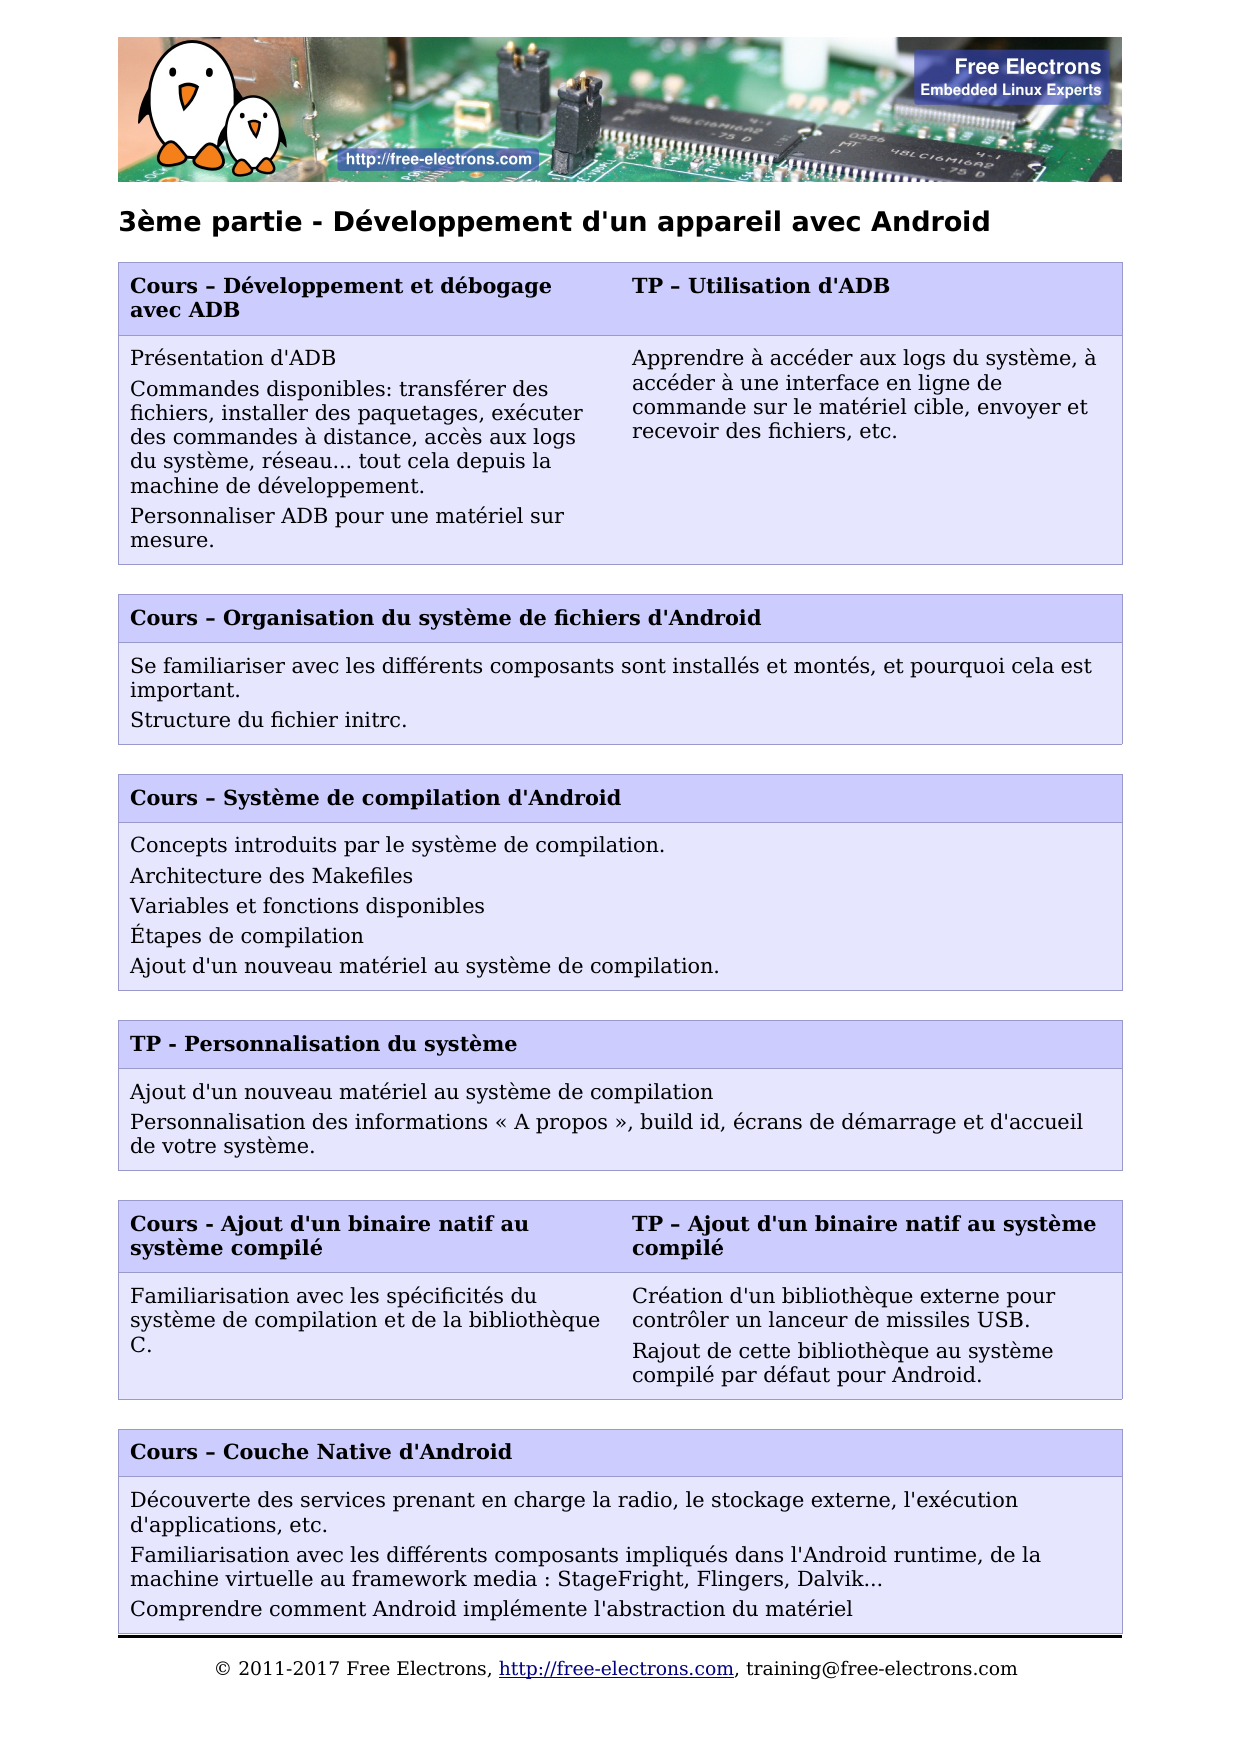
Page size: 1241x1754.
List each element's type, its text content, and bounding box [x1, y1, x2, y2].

table_header Cours – Organisation du système de fichiers d'Android [119, 595, 1122, 642]
table_cell Concepts introduits par le système de compilation. Architecture des Makefiles Variables et fonctions disponibles Étapes de compilation Ajout d'un nouveau matériel au système de compilation. [119, 823, 1122, 990]
table_header TP – Ajout d'un binaire natif au système compilé [620, 1201, 1122, 1272]
table_header TP – Utilisation d'ADB [620, 263, 1122, 335]
table_cell Présentation d'ADB Commandes disponibles: transférer des fichiers, installer des paquetages, exécuter des commandes à distance, accès aux logs du système, réseau... tout cela depuis la machine de développement. Personnaliser ADB pour une matériel sur mesure. [119, 336, 620, 564]
subtitle 3ème partie - Développement d'un appareil avec Android [118, 206, 1122, 237]
table_cell Familiarisation avec les spécificités du système de compilation et de la bibliothèque C. [119, 1273, 620, 1399]
table_header Cours – Système de compilation d'Android [119, 775, 1122, 822]
table_header Cours – Développement et débogage avec ADB [119, 263, 620, 335]
table_cell Apprendre à accéder aux logs du système, à accéder à une interface en ligne de commande sur le matériel cible, envoyer et recevoir des fichiers, etc. [620, 336, 1122, 564]
table_cell Se familiariser avec les différents composants sont installés et montés, et pourquoi cela est important. Structure du fichier initrc. [119, 643, 1122, 744]
picture [118, 37, 1122, 182]
table_cell Création d'un bibliothèque externe pour contrôler un lanceur de missiles USB. Rajout de cette bibliothèque au système compilé par défaut pour Android. [620, 1273, 1122, 1399]
table_header Cours – Couche Native d'Android [119, 1430, 1122, 1476]
table_cell Découverte des services prenant en charge la radio, le stockage externe, l'exécution d'applications, etc. Familiarisation avec les différents composants impliqués dans l'Android runtime, de la machine virtuelle au framework media : StageFright, Flingers, Dalvik... Comprendre comment Android implémente l'abstraction du matériel [119, 1477, 1122, 1633]
table_header TP - Personnalisation du système [119, 1021, 1122, 1068]
table_cell Ajout d'un nouveau matériel au système de compilation Personnalisation des informations « A propos », build id, écrans de démarrage et d'accueil de votre système. [119, 1069, 1122, 1170]
table_header Cours - Ajout d'un binaire natif au système compilé [119, 1201, 620, 1272]
